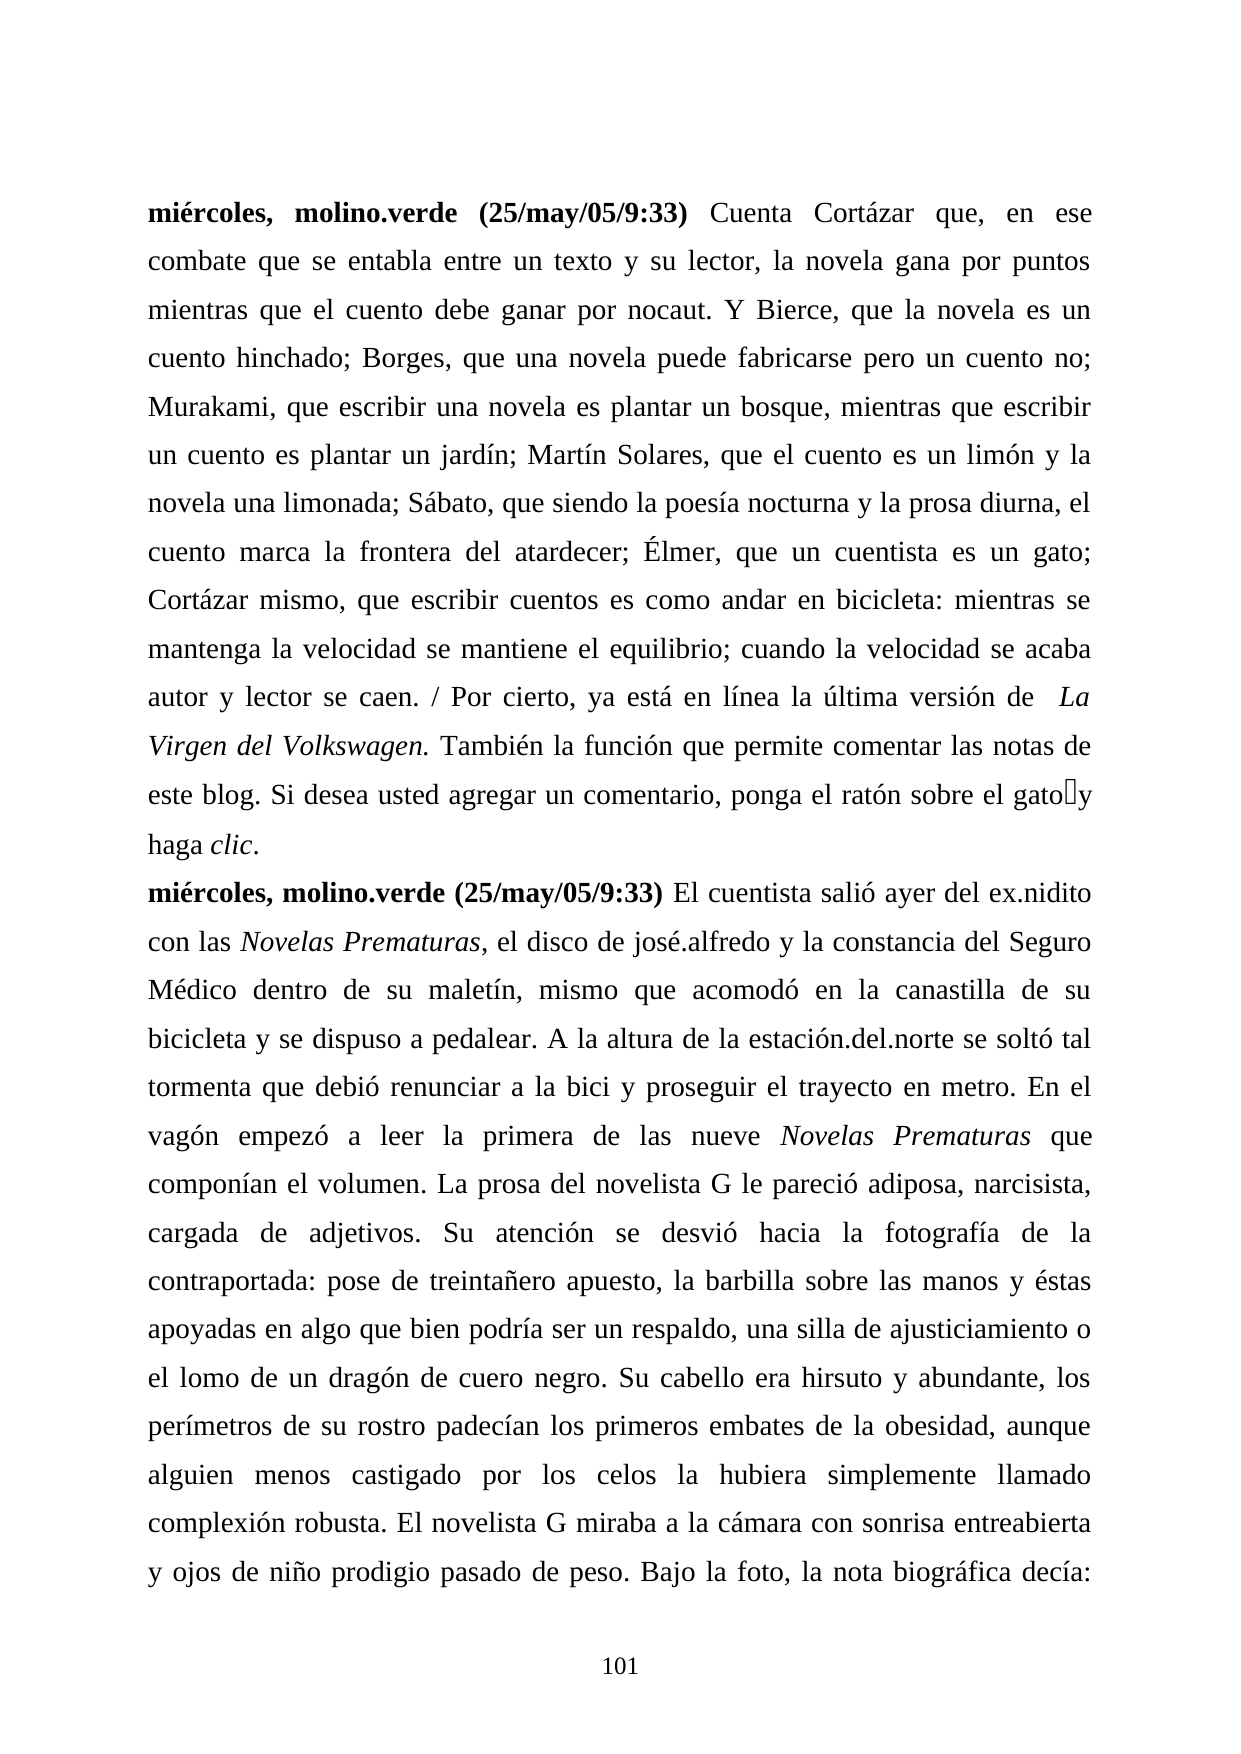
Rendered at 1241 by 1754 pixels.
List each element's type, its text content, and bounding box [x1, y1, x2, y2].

text miércoles, molino.verde (25/may/05/9:33) El cuentista salió ayer del ex.nidito con las Novelas Prematuras, el disco de josé.alfredo y la constancia del Seguro Médico dentro de su maletín, mismo que acomodó en la canastilla de su bicicleta y se dispuso a pedalear. A la altura de la estación.del.norte se soltó tal tormenta que debió renunciar a la bici y proseguir el trayecto en metro. En el vagón empezó a leer la primera de las nueve Novelas Prematuras que componían el volumen. La prosa del novelista G le pareció adiposa, narcisista, cargada de adjetivos. Su atención se desvió hacia la fotografía de la contraportada: pose de treintañero apuesto, la barbilla sobre las manos y éstas apoyadas en algo que bien podría ser un respaldo, una silla de ajusticiamiento o el lomo de un dragón de cuero negro. Su cabello era hirsuto y abundante, los perímetros de su rostro padecían los primeros embates de la obesidad, aunque alguien menos castigado por los celos la hubiera simplemente llamado complexión robusta. El novelista G miraba a la cámara con sonrisa entreabierta y ojos de niño prodigio pasado de peso. Bajo la foto, la nota biográfica decía: [148, 877, 1092, 1587]
text miércoles, molino.verde (25/may/05/9:33) Cuenta Cortázar que, en ese combate que se entabla entre un texto y su lector, la novela gana por puntos mientras que el cuento debe ganar por nocaut. Y Bierce, que la novela es un cuento hinchado; Borges, que una novela puede fabricarse pero un cuento no; Murakami, que escribir una novela es plantar un bosque, mientras que escribir un cuento es plantar un jardín; Martín Solares, que el cuento es un limón y la novela una limonada; Sábato, que siendo la poesía nocturna y la prosa diurna, el cuento marca la frontera del atardecer; Élmer, que un cuentista es un gato; Cortázar mismo, que escribir cuentos es como andar en bicicleta: mientras se mantenga la velocidad se mantiene el equilibrio; cuando la velocidad se acaba autor y lector se caen. / Por cierto, ya está en línea la última versión de La Virgen del Volkswagen. También la función que permite comentar las notas de este blog. Si desea usted agregar un comentario, ponga el ratón sobre el gatoy haga clic. [148, 196, 1092, 861]
